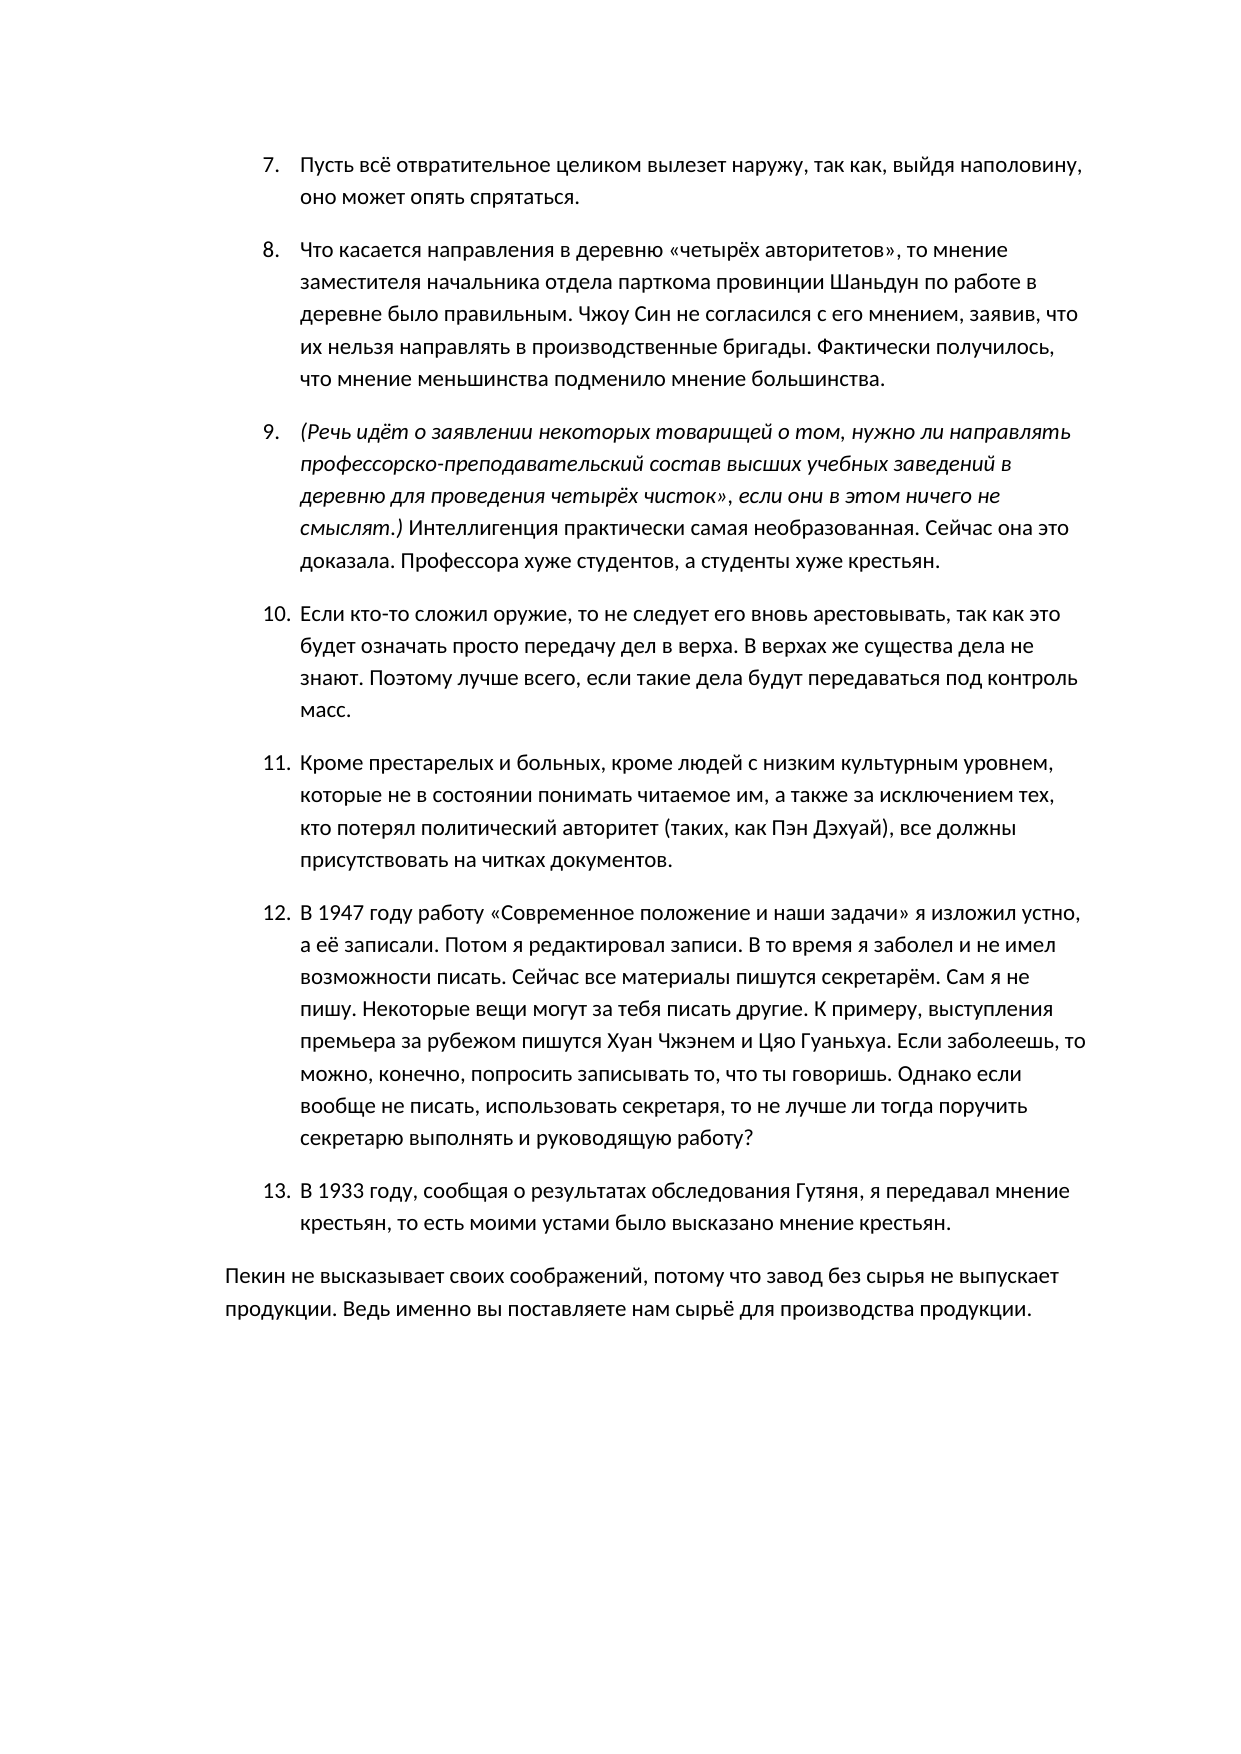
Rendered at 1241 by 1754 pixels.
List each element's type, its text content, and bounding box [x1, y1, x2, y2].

list Пусть всё отвратительное целиком вылезет наружу, так как, выйдя наполовину, оно может опять спрятаться. [262, 150, 1091, 210]
list Что касается направления в деревню «четырёх авторитетов», то мнение заместителя начальника отдела парткома провинции Шаньдун по работе в деревне было правильным. Чжоу Син не согласился с его мнением, заявив, что их нельзя направлять в производственные бригады. Фактически получилось, что мнение меньшинства подменило мнение большинства. [262, 235, 1091, 392]
list В 1947 году работу «Современное положение и наши задачи» я изложил устно, а её записали. Потом я редактировал записи. В то время я заболел и не имел возможности писать. Сейчас все материалы пишутся секретарём. Сам я не пишу. Некоторые вещи могут за тебя писать другие. К примеру, выступления премьера за рубежом пишутся Хуан Чжэнем и Цяо Гуаньхуа. Если заболеешь, то можно, конечно, попросить записывать то, что ты говоришь. Однако если вообще не писать, использовать секретаря, то не лучше ли тогда поручить секретарю выполнять и руководящую работу? [262, 898, 1091, 1151]
list Если кто-то сложил оружие, то не следует его вновь арестовывать, так как это будет означать просто передачу дел в верха. В верхах же существа дела не знают. Поэтому лучше всего, если такие дела будут передаваться под контроль масс. [262, 599, 1091, 723]
list (Речь идёт о заявлении некоторых товарищей о том, нужно ли направлять профессорско-преподавательский состав высших учебных заведений в деревню для проведения четырёх чисток», если они в этом ничего не смыслят.) Интеллигенция практически самая необразованная. Сейчас она это доказала. Профессора хуже студентов, а студенты хуже крестьян. [262, 417, 1091, 574]
list Кроме престарелых и больных, кроме людей с низким культурным уровнем, которые не в состоянии понимать читаемое им, а также за исключением тех, кто потерял политический авторитет (таких, как Пэн Дэхуай), все должны присутствовать на читках документов. [262, 748, 1091, 873]
text Пекин не высказывает своих соображений, потому что завод без сырья не выпускает продукции. Ведь именно вы поставляете нам сырьё для производства продукции. [225, 1261, 1091, 1322]
list В 1933 году, сообщая о результатах обследования Гутяня, я передавал мнение крестьян, то есть моими устами было высказано мнение крестьян. [262, 1176, 1091, 1236]
